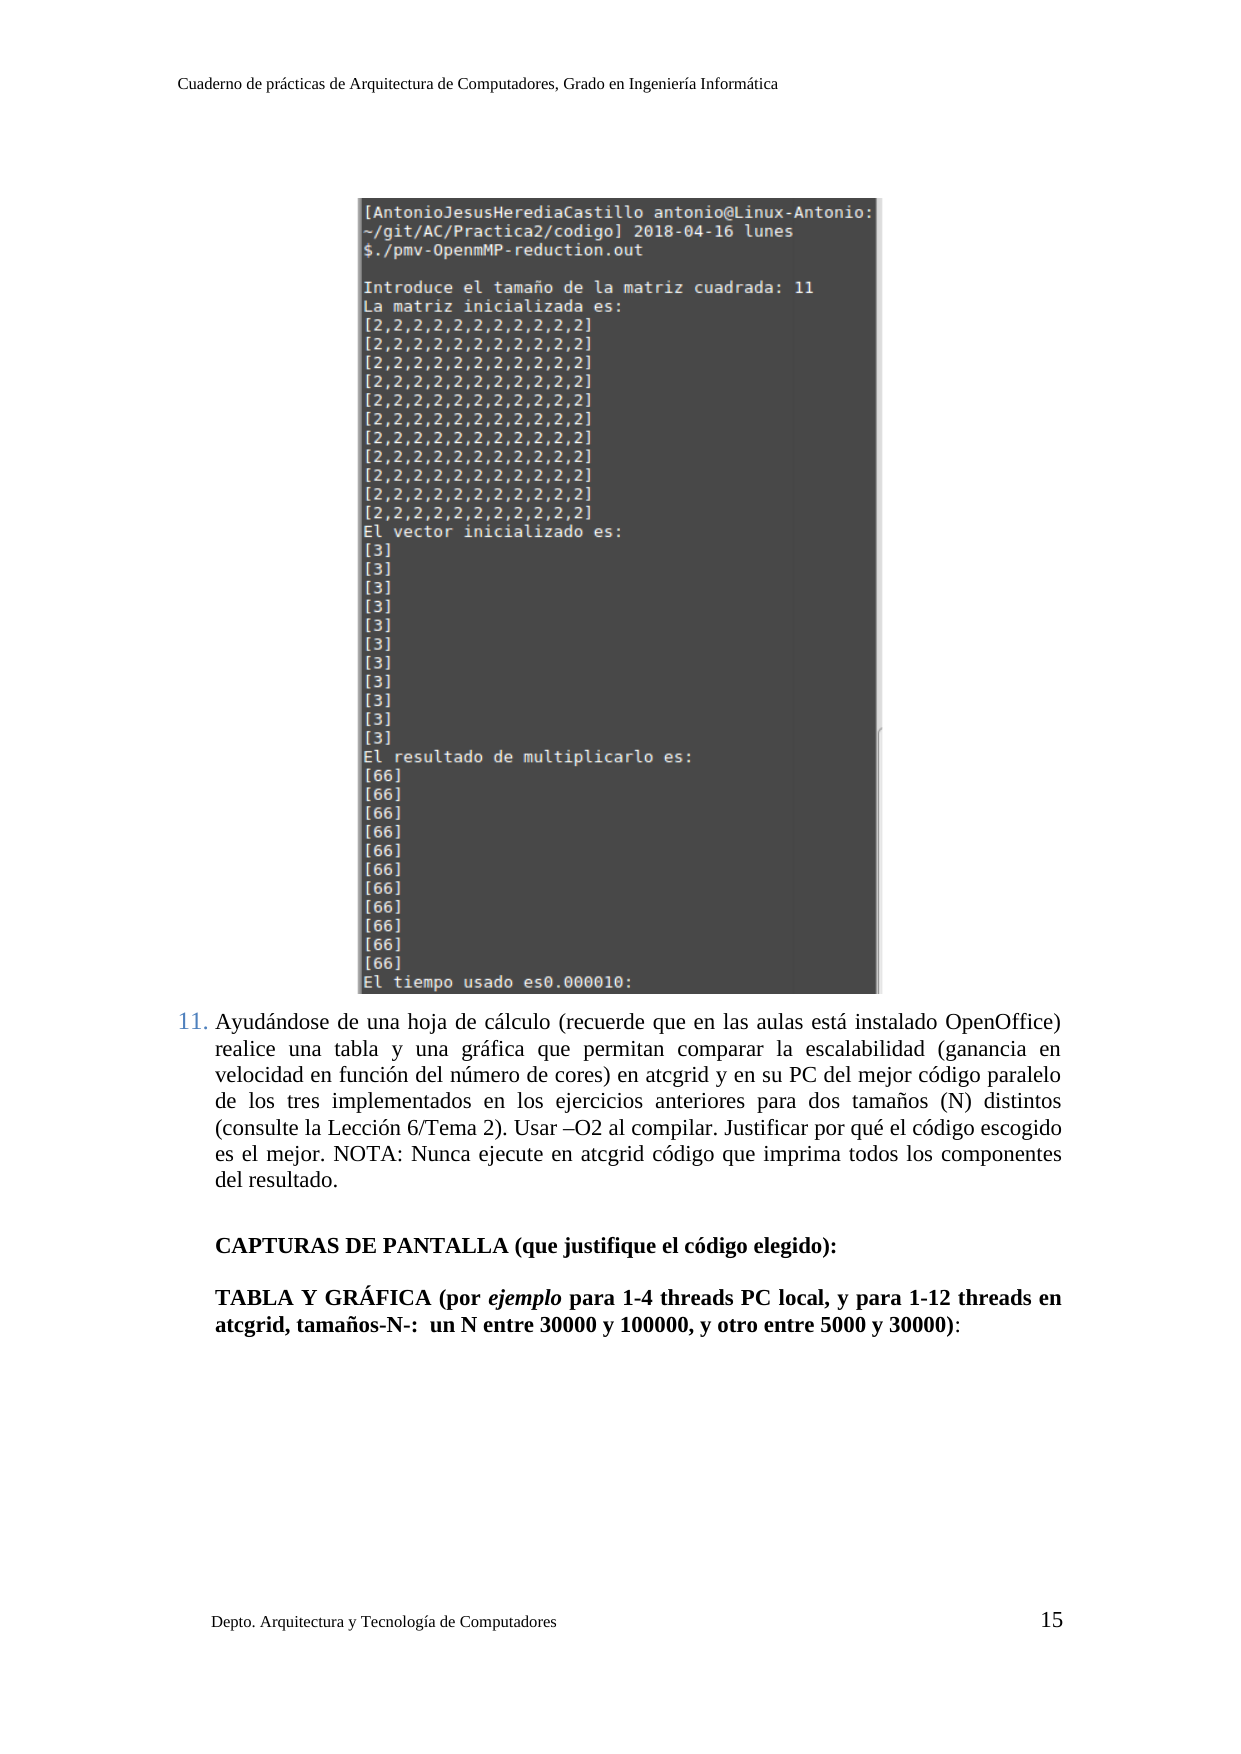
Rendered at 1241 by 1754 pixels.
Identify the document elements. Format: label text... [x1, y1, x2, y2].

picture [357, 198, 883, 994]
text CAPTURAS DE PANTALLA (que justifique el código elegido): [215, 1232, 1063, 1258]
list Ayudándose de una hoja de cálculo (recuerde que en las aulas está instalado OpenOffice) realice una tabla y una gráfica que permitan comparar la escalabilidad (ganancia en velocidad en función del número de cores) en atcgrid y en su PC del mejor código paralelo de los tres implementados en los ejercicios anteriores para dos tamaños (N) distintos (consulte la Lección 6/Tema 2). Usar –O2 al compilar. Justificar por qué el código escogido es el mejor. NOTA: Nunca ejecute en atcgrid código que imprima todos los componentes del resultado. [177, 1006, 1063, 1193]
text TABLA Y GRÁFICA (por ejemplo para 1-4 threads PC local, y para 1-12 threads en atcgrid, tamaños-N-: un N entre 30000 y 100000, y otro entre 5000 y 30000): [215, 1284, 1063, 1337]
